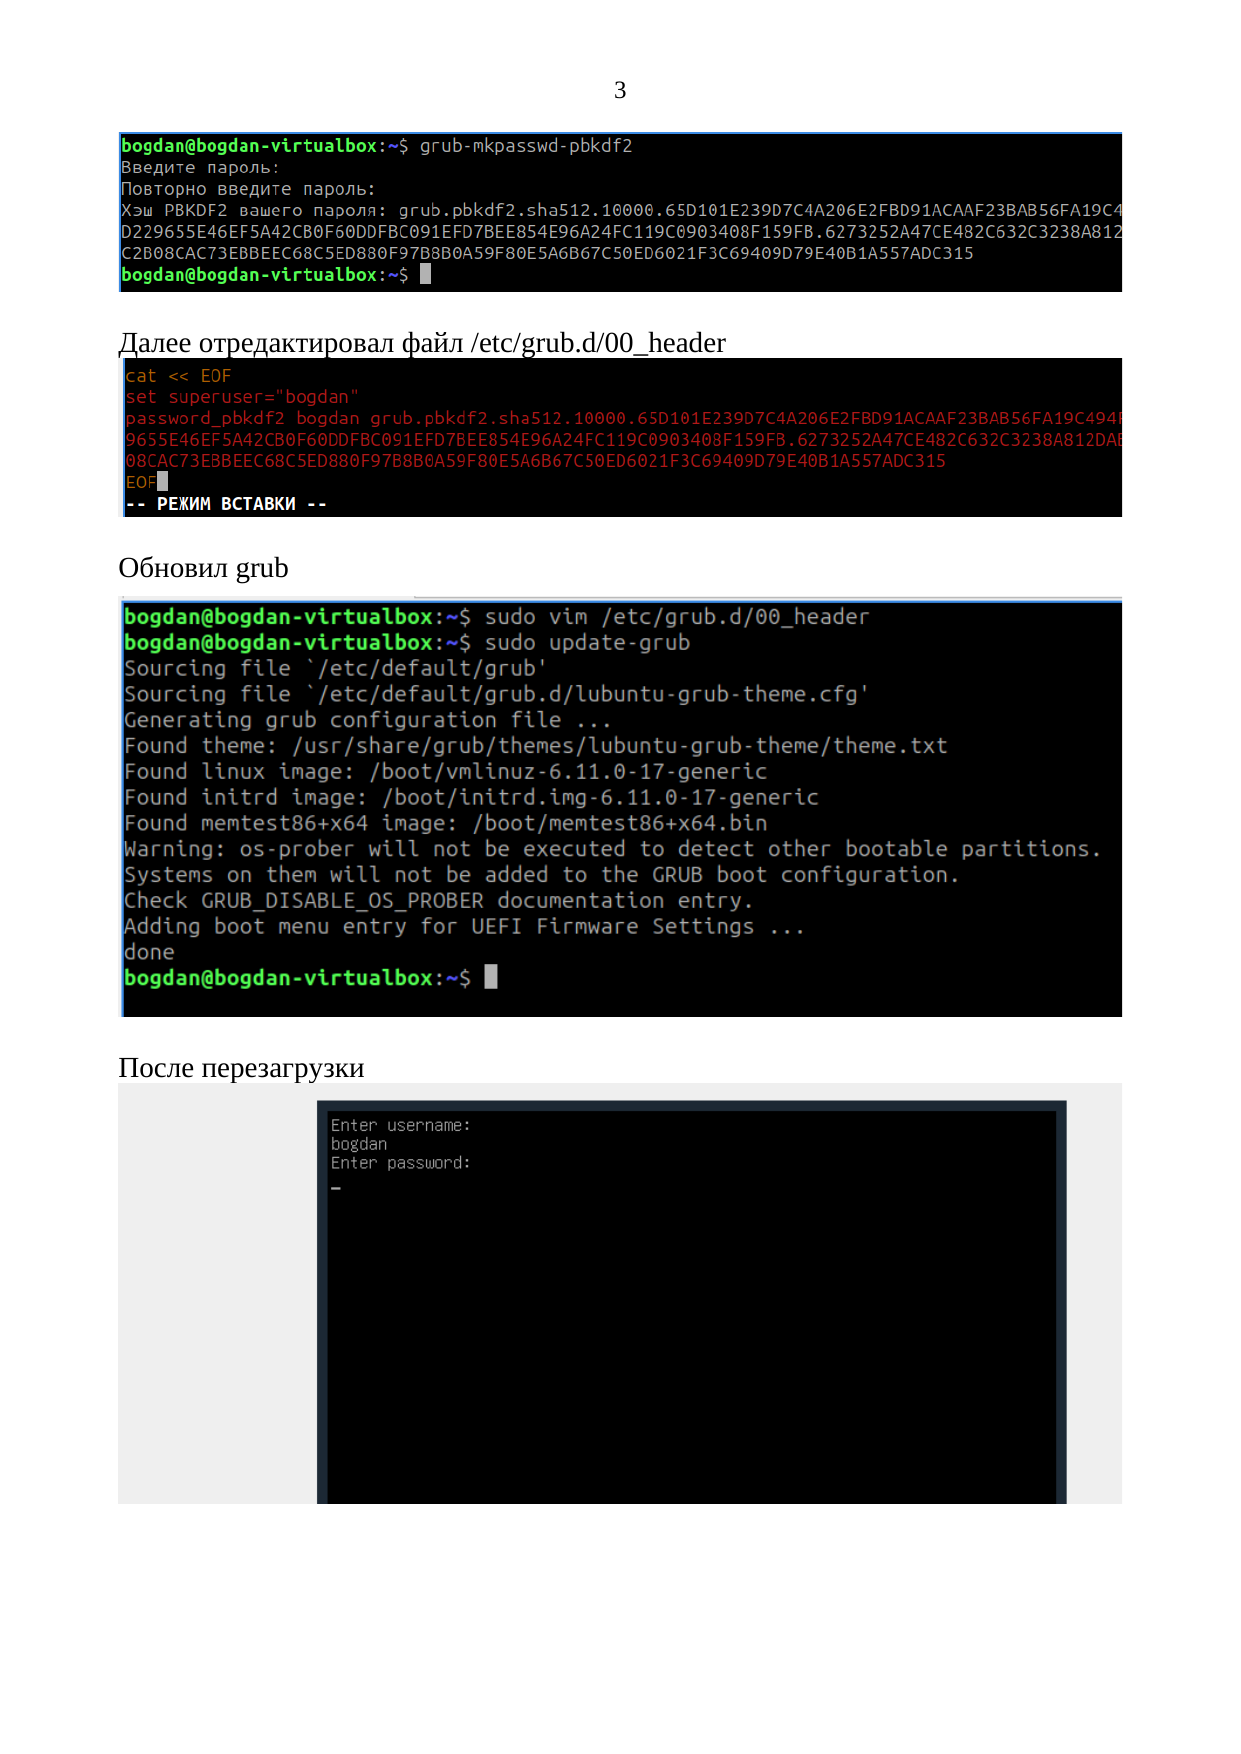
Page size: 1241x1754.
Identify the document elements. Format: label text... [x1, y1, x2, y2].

picture [118, 596, 1123, 1017]
picture [118, 1083, 1123, 1504]
picture [118, 358, 1123, 517]
picture [118, 132, 1123, 292]
text Далее отредактировал файл /etc/grub.d/00_header [118, 325, 1122, 358]
text После перезагрузки [118, 1050, 1122, 1083]
text Обновил grub [118, 551, 1122, 584]
